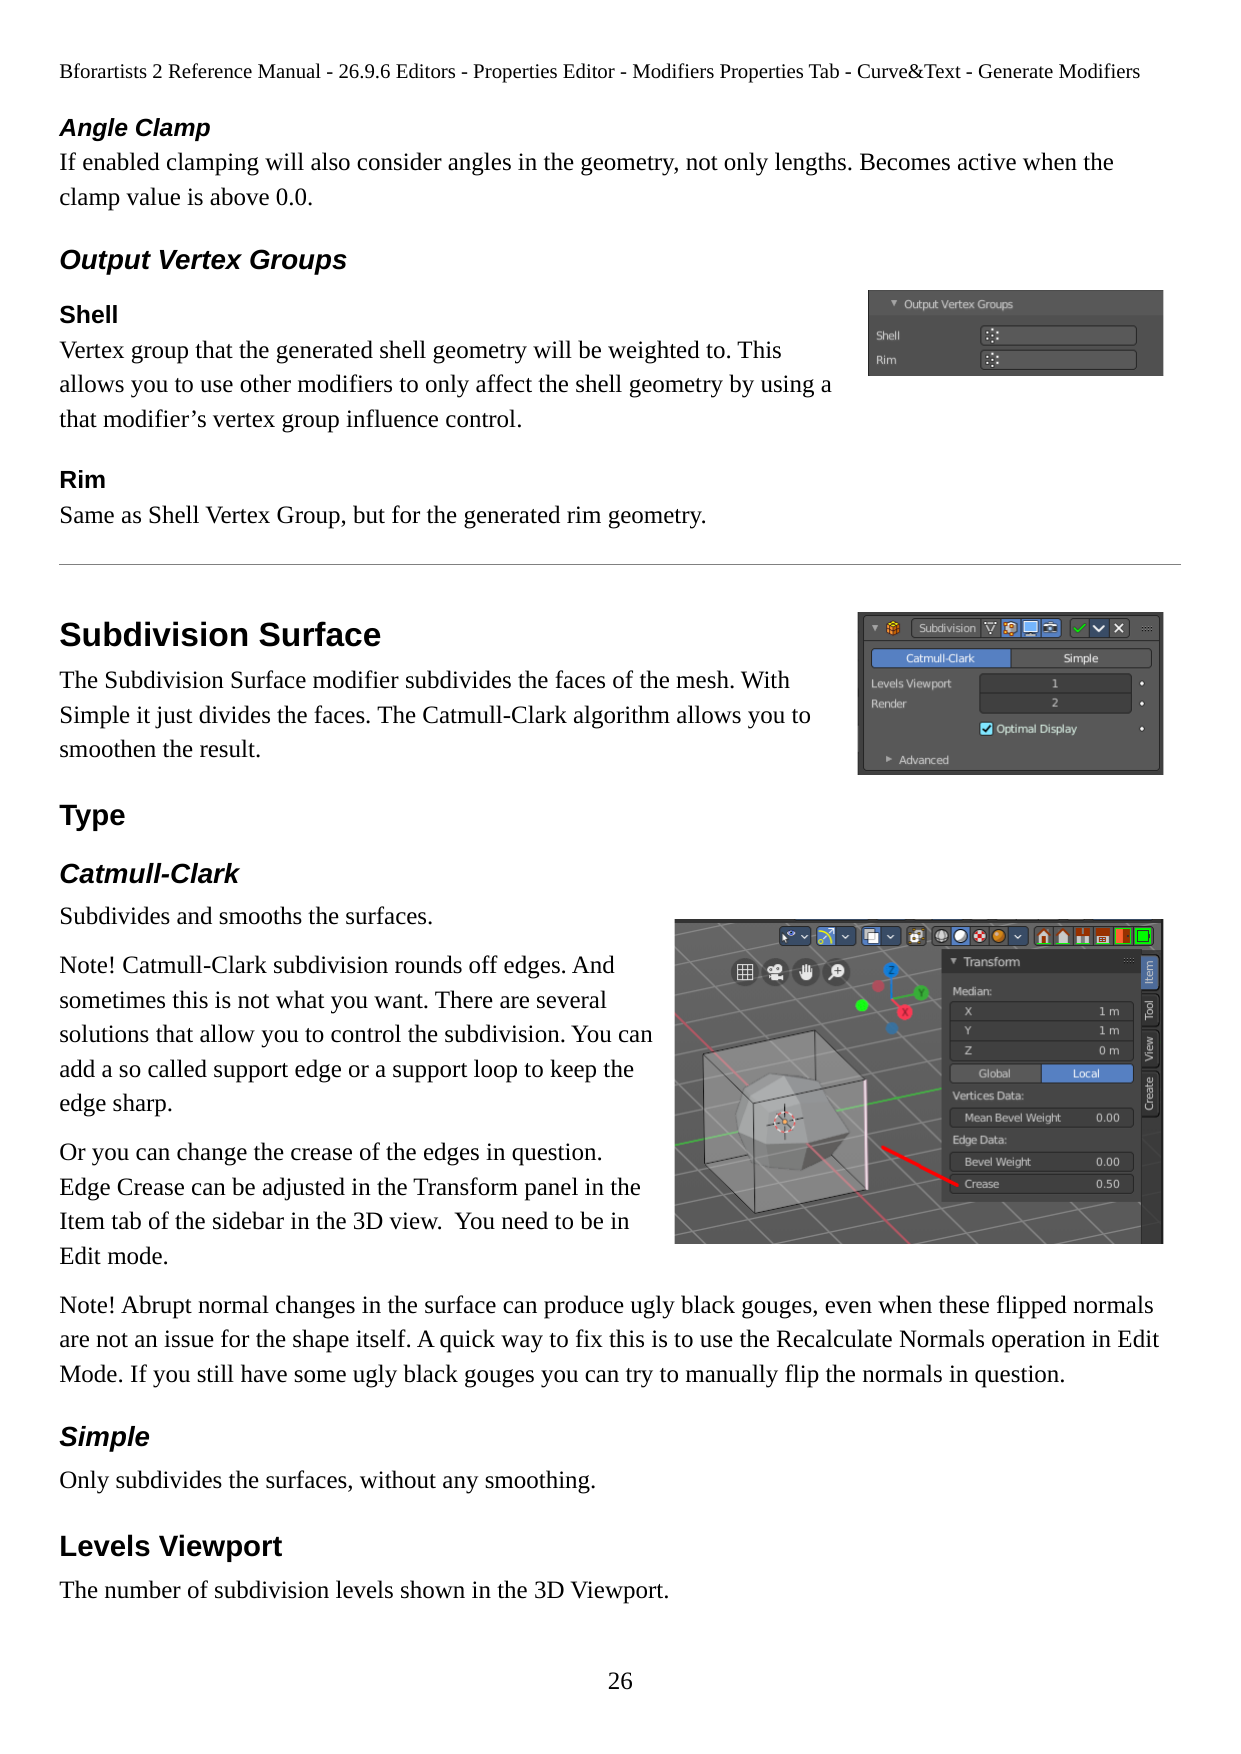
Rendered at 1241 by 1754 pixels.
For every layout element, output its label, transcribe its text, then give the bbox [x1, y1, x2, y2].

subtitle Output Vertex Groups [59, 243, 1181, 275]
subtitle Shell [59, 300, 868, 329]
text Note! Abrupt normal changes in the surface can produce ugly black gouges, even when these flipped normals are not an issue for the shape itself. A quick way to fix this is to use the Recalculate Normals operation in Edit Mode. If you still have some ugly black gouges you can try to manually flip the normals in question. [59, 1290, 1181, 1388]
text The number of subdivision levels shown in the 3D Viewport. [59, 1575, 1181, 1603]
subtitle Subdivision Surface [59, 614, 857, 653]
subtitle Type [59, 798, 1181, 832]
subtitle Rim [59, 466, 1181, 494]
text If enabled clamping will also consider angles in the geometry, not only lengths. Becomes active when the clamp value is above 0.0. [59, 147, 1181, 211]
subtitle Simple [59, 1420, 1181, 1452]
text Same as Shell Vertex Group, but for the generated rim geometry. [59, 500, 1181, 529]
text Subdivides and smooths the surfaces. [59, 901, 1181, 930]
text Only subdivides the surfaces, without any smoothing. [59, 1465, 1181, 1493]
text Vertex group that the generated shell geometry will be weighted to. This allows you to use other modifiers to only affect the shell geometry by using a that modifier’s vertex group influence control. [59, 335, 1181, 433]
subtitle [1164, 614, 1181, 653]
picture [857, 612, 1164, 775]
text Note! Catmull-Clark subdivision rounds off edges. And sometimes this is not what you want. There are several solutions that allow you to control the subdivision. You can add a so called support edge or a support loop to keep the edge sharp. [59, 950, 674, 1117]
picture [868, 290, 1164, 376]
subtitle Angle Clamp [59, 113, 1181, 141]
picture [674, 919, 1164, 1244]
text Or you can change the crease of the edges in question. Edge Crease can be adjusted in the Transform panel in the Item tab of the sidebar in the 3D view. You need to be in Edit mode. [59, 1137, 1181, 1269]
text The Subdivision Surface modifier subdivides the faces of the mesh. With Simple it just divides the faces. The Catmull-Clark algorithm allows you to smoothen the result. [59, 666, 857, 763]
subtitle Catmull-Clark [59, 857, 1181, 889]
subtitle [1164, 300, 1181, 329]
subtitle Levels Viewport [59, 1528, 1181, 1562]
